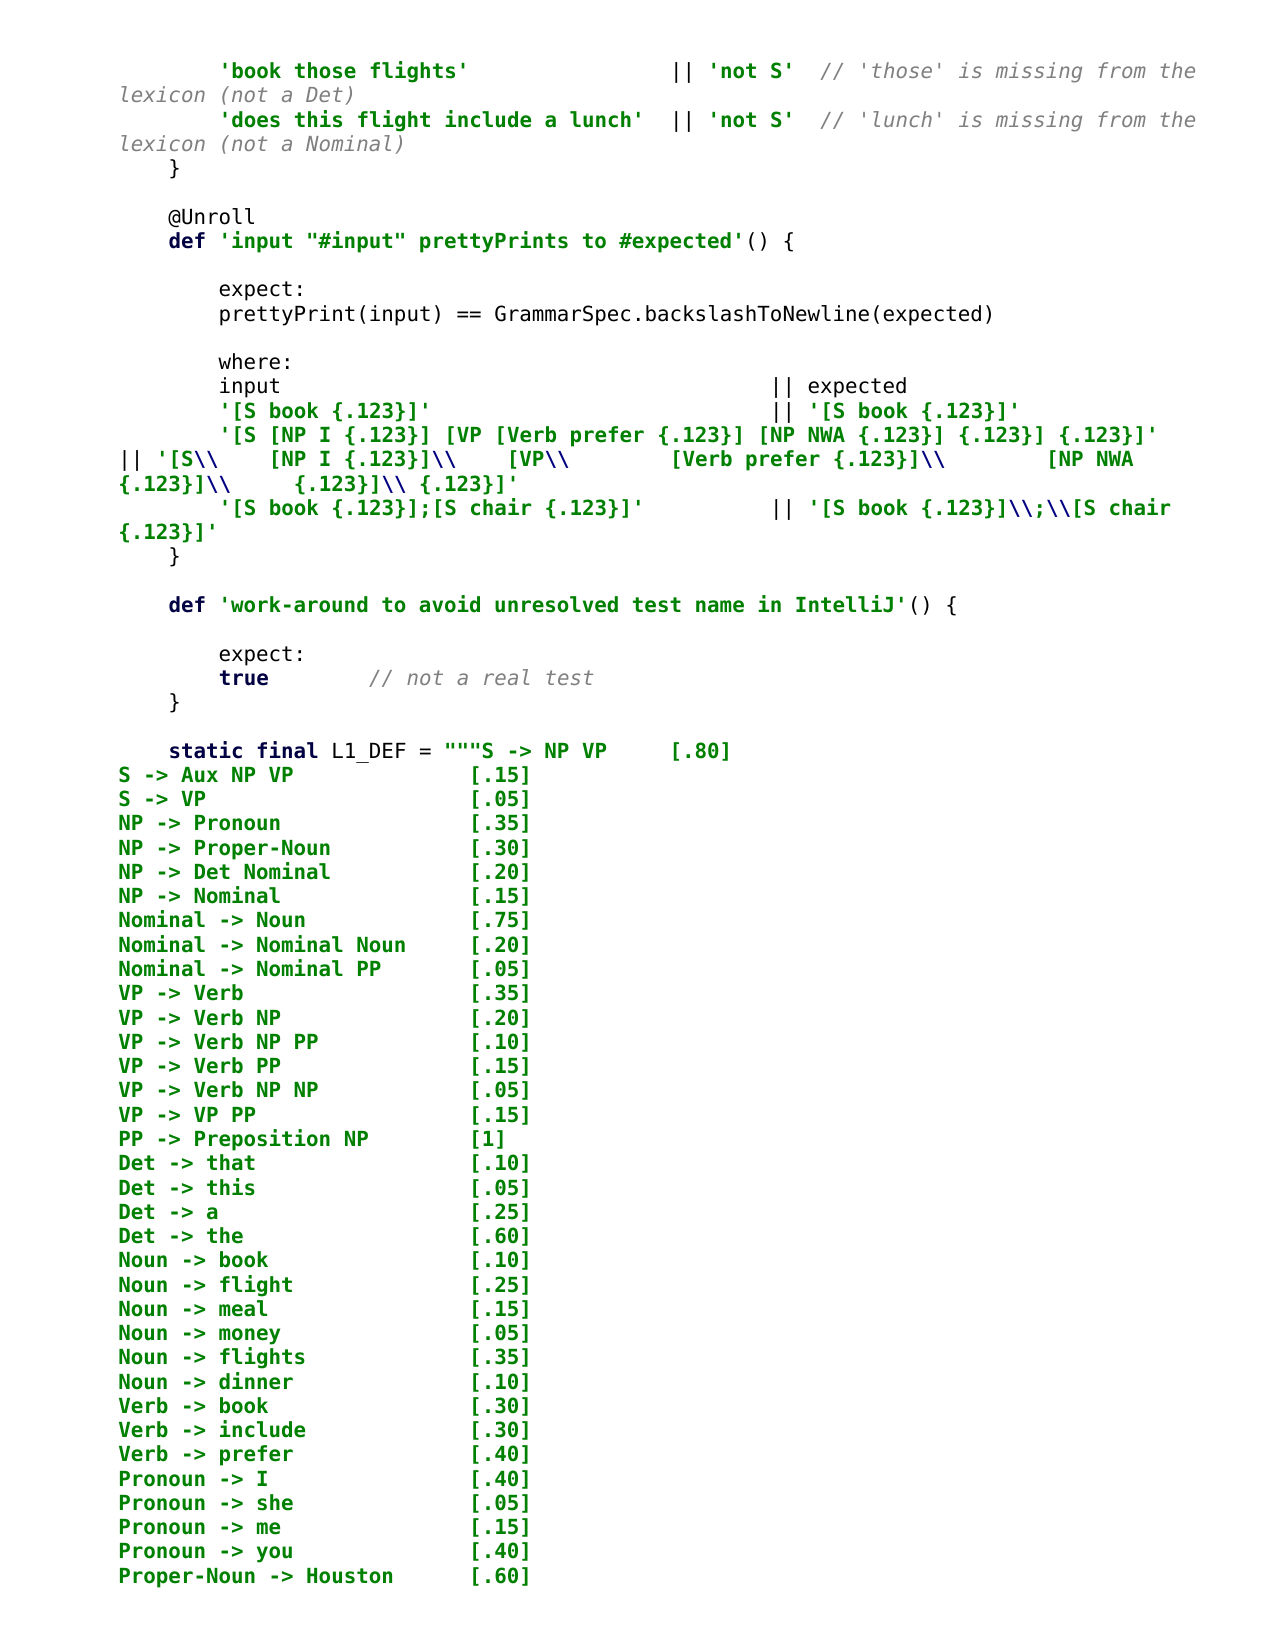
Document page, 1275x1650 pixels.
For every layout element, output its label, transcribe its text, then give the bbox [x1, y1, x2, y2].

text VP -> Verb NP PP [.10] [118, 1030, 1216, 1054]
text NP -> Pronoun [.35] [118, 811, 1216, 836]
text Pronoun -> I [.40] [118, 1467, 1216, 1491]
text PP -> Preposition NP [1] [118, 1127, 1216, 1151]
text Nominal -> Nominal Noun [.20] [118, 933, 1216, 957]
text @Unroll [118, 205, 1216, 229]
text prettyPrint(input) == GrammarSpec.backslashToNewline(expected) [118, 302, 1216, 326]
text NP -> Det Nominal [.20] [118, 860, 1216, 884]
text Verb -> prefer [.40] [118, 1442, 1216, 1467]
text 'book those flights' || 'not S' // 'those' is missing from the lexicon (not a Det) [118, 59, 1216, 108]
text Noun -> money [.05] [118, 1321, 1216, 1345]
text '[S [NP I {.123}] [VP [Verb prefer {.123}] [NP NWA {.123}] {.123}] {.123}]' || '[S\\ [NP I {.123}]\\ [VP\\ [Verb prefer {.123}]\\ [NP NWA {.123}]\\ {.123}]\\ {.123}]' [118, 423, 1216, 496]
text VP -> VP PP [.15] [118, 1103, 1216, 1127]
text where: [118, 350, 1216, 374]
text expect: [118, 642, 1216, 666]
text '[S book {.123}]' || '[S book {.123}]' [118, 399, 1216, 423]
text VP -> Verb NP NP [.05] [118, 1078, 1216, 1103]
text Det -> this [.05] [118, 1176, 1216, 1200]
text def 'work-around to avoid unresolved test name in IntelliJ'() { [118, 593, 1216, 617]
text static final L1_DEF = """S -> NP VP [.80] [118, 739, 1216, 763]
text VP -> Verb NP [.20] [118, 1006, 1216, 1030]
text expect: [118, 277, 1216, 302]
text } [118, 690, 1216, 714]
text NP -> Nominal [.15] [118, 884, 1216, 908]
text Noun -> book [.10] [118, 1248, 1216, 1273]
text Noun -> flight [.25] [118, 1273, 1216, 1297]
text Verb -> book [.30] [118, 1394, 1216, 1418]
text 'does this flight include a lunch' || 'not S' // 'lunch' is missing from the lexicon (not a Nominal) [118, 108, 1216, 156]
text Noun -> dinner [.10] [118, 1370, 1216, 1394]
text Noun -> flights [.35] [118, 1345, 1216, 1370]
text '[S book {.123}];[S chair {.123}]' || '[S book {.123}]\\;\\[S chair {.123}]' [118, 496, 1216, 544]
text VP -> Verb [.35] [118, 981, 1216, 1006]
text Proper-Noun -> Houston [.60] [118, 1564, 1216, 1588]
text Det -> the [.60] [118, 1224, 1216, 1248]
text Det -> that [.10] [118, 1151, 1216, 1176]
text Pronoun -> she [.05] [118, 1491, 1216, 1515]
text VP -> Verb PP [.15] [118, 1054, 1216, 1078]
text true // not a real test [118, 666, 1216, 690]
text Det -> a [.25] [118, 1200, 1216, 1224]
text Pronoun -> me [.15] [118, 1515, 1216, 1539]
text input || expected [118, 374, 1216, 399]
text def 'input "#input" prettyPrints to #expected'() { [118, 229, 1216, 253]
text S -> VP [.05] [118, 787, 1216, 811]
text } [118, 544, 1216, 569]
text Pronoun -> you [.40] [118, 1539, 1216, 1564]
text Nominal -> Nominal PP [.05] [118, 957, 1216, 981]
text Noun -> meal [.15] [118, 1297, 1216, 1321]
text Verb -> include [.30] [118, 1418, 1216, 1442]
text } [118, 156, 1216, 180]
text Nominal -> Noun [.75] [118, 908, 1216, 933]
text S -> Aux NP VP [.15] [118, 763, 1216, 787]
text NP -> Proper-Noun [.30] [118, 836, 1216, 860]
